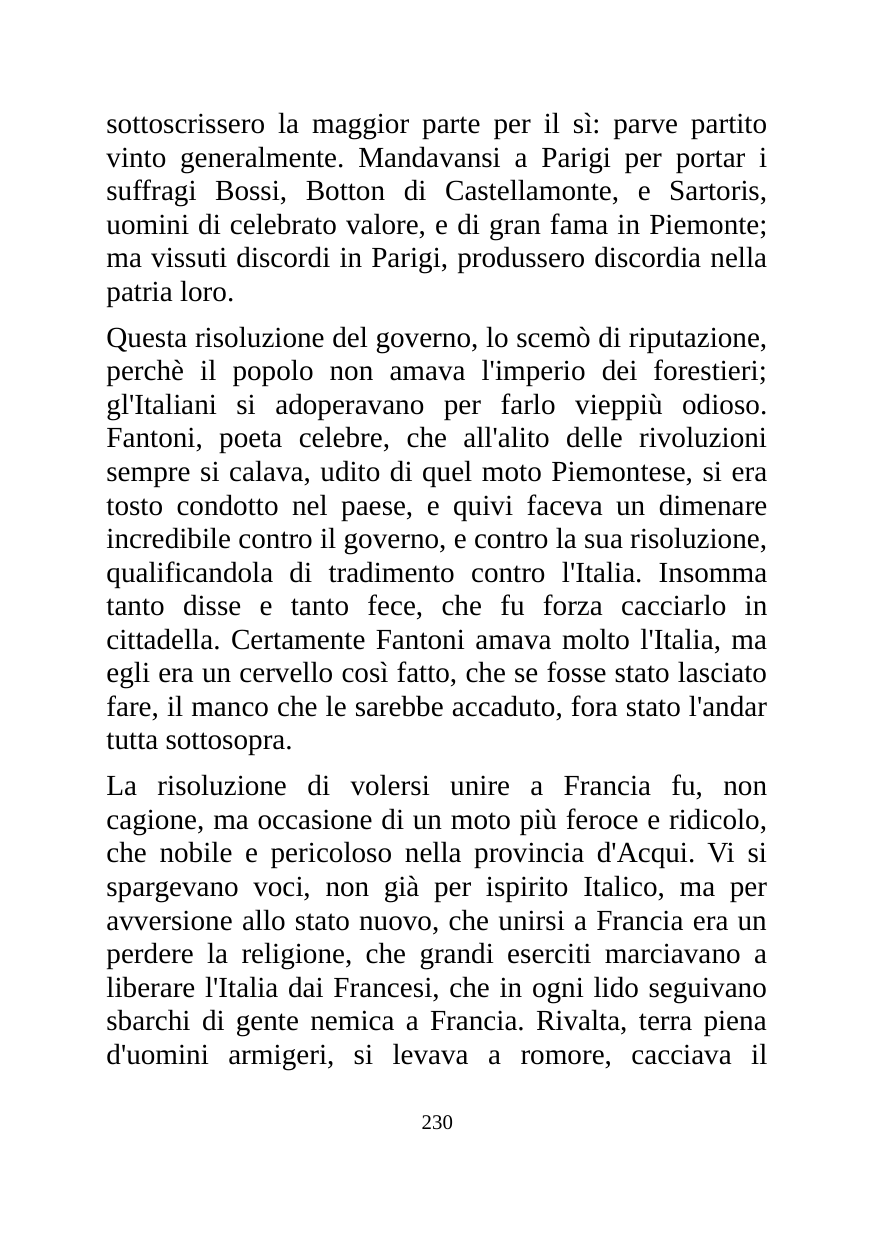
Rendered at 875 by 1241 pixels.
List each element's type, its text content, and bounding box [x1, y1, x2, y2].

text Questa risoluzione del governo, lo scemò di riputazione, perchè il popolo non amava l'imperio dei forestieri; gl'Italiani si adoperavano per farlo vieppiù odioso. Fantoni, poeta celebre, che all'alito delle rivoluzioni sempre si calava, udito di quel moto Piemontese, si era tosto condotto nel paese, e quivi faceva un dimenare incredibile contro il governo, e contro la sua risoluzione, qualificandola di tradimento contro l'Italia. Insomma tanto disse e tanto fece, che fu forza cacciarlo in cittadella. Certamente Fantoni amava molto l'Italia, ma egli era un cervello così fatto, che se fosse stato lasciato fare, il manco che le sarebbe accaduto, fora stato l'andar tutta sottosopra. [106, 320, 768, 756]
text sottoscrissero la maggior parte per il sì: parve partito vinto generalmente. Mandavansi a Parigi per portar i suffragi Bossi, Botton di Castellamonte, e Sartoris, uomini di celebrato valore, e di gran fama in Piemonte; ma vissuti discordi in Parigi, produssero discordia nella patria loro. [106, 106, 768, 307]
text La risoluzione di volersi unire a Francia fu, non cagione, ma occasione di un moto più feroce e ridicolo, che nobile e pericoloso nella provincia d'Acqui. Vi si spargevano voci, non già per ispirito Italico, ma per avversione allo stato nuovo, che unirsi a Francia era un perdere la religione, che grandi eserciti marciavano a liberare l'Italia dai Francesi, che in ogni lido seguivano sbarchi di gente nemica a Francia. Rivalta, terra piena d'uomini armigeri, si levava a romore, cacciava il [106, 768, 768, 1070]
